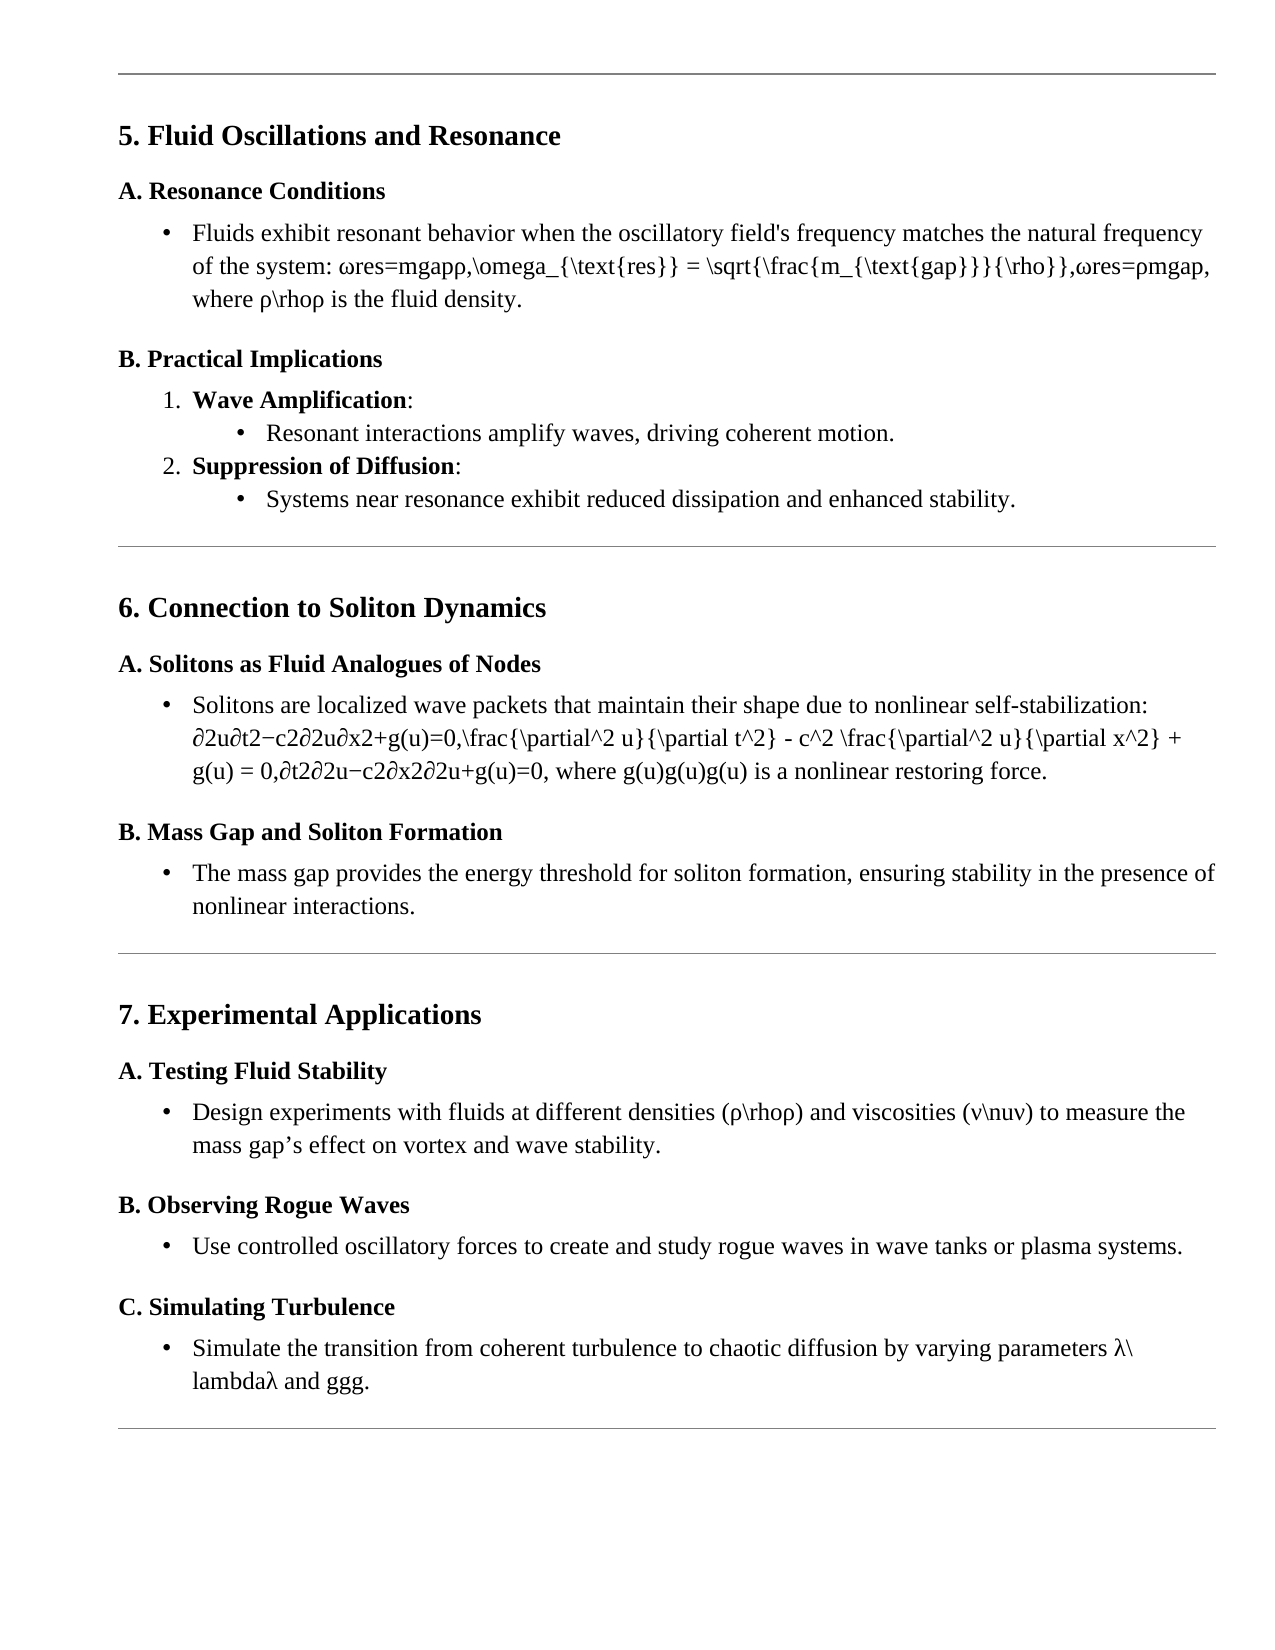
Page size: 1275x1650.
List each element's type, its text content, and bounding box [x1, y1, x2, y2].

list Suppression of Diffusion: [162, 451, 1216, 480]
subtitle A. Testing Fluid Stability [118, 1056, 1216, 1084]
list Simulate the transition from coherent turbulence to chaotic diffusion by varying parameters λ\lambdaλ and ggg. [162, 1333, 1216, 1394]
subtitle 7. Experimental Applications [118, 997, 1216, 1031]
subtitle C. Simulating Turbulence [118, 1292, 1216, 1320]
list Resonant interactions amplify waves, driving coherent motion. [236, 418, 1216, 447]
list Fluids exhibit resonant behavior when the oscillatory field's frequency matches the natural frequency of the system: ωres=mgapρ,\omega_{\text{res}} = \sqrt{\frac{m_{\text{gap}}}{\rho}},ωres​=ρmgap​​​, where ρ\rhoρ is the fluid density. [162, 218, 1216, 312]
list Systems near resonance exhibit reduced dissipation and enhanced stability. [236, 484, 1216, 513]
subtitle B. Observing Rogue Waves [118, 1190, 1216, 1219]
subtitle B. Mass Gap and Soliton Formation [118, 817, 1216, 845]
subtitle 6. Connection to Soliton Dynamics [118, 591, 1216, 624]
list Design experiments with fluids at different densities (ρ\rhoρ) and viscosities (ν\nuν) to measure the mass gap’s effect on vortex and wave stability. [162, 1097, 1216, 1159]
list Solitons are localized wave packets that maintain their shape due to nonlinear self-stabilization: ∂2u∂t2−c2∂2u∂x2+g(u)=0,\frac{\partial^2 u}{\partial t^2} - c^2 \frac{\partial^2 u}{\partial x^2} + g(u) = 0,∂t2∂2u​−c2∂x2∂2u​+g(u)=0, where g(u)g(u)g(u) is a nonlinear restoring force. [162, 690, 1216, 785]
list Wave Amplification: [162, 385, 1216, 414]
list Use controlled oscillatory forces to create and study rogue waves in wave tanks or plasma systems. [162, 1231, 1216, 1260]
list The mass gap provides the energy threshold for soliton formation, ensuring stability in the presence of nonlinear interactions. [162, 858, 1216, 919]
subtitle 5. Fluid Oscillations and Resonance [118, 118, 1216, 151]
subtitle A. Resonance Conditions [118, 176, 1216, 205]
subtitle A. Solitons as Fluid Analogues of Nodes [118, 649, 1216, 678]
subtitle B. Practical Implications [118, 344, 1216, 373]
